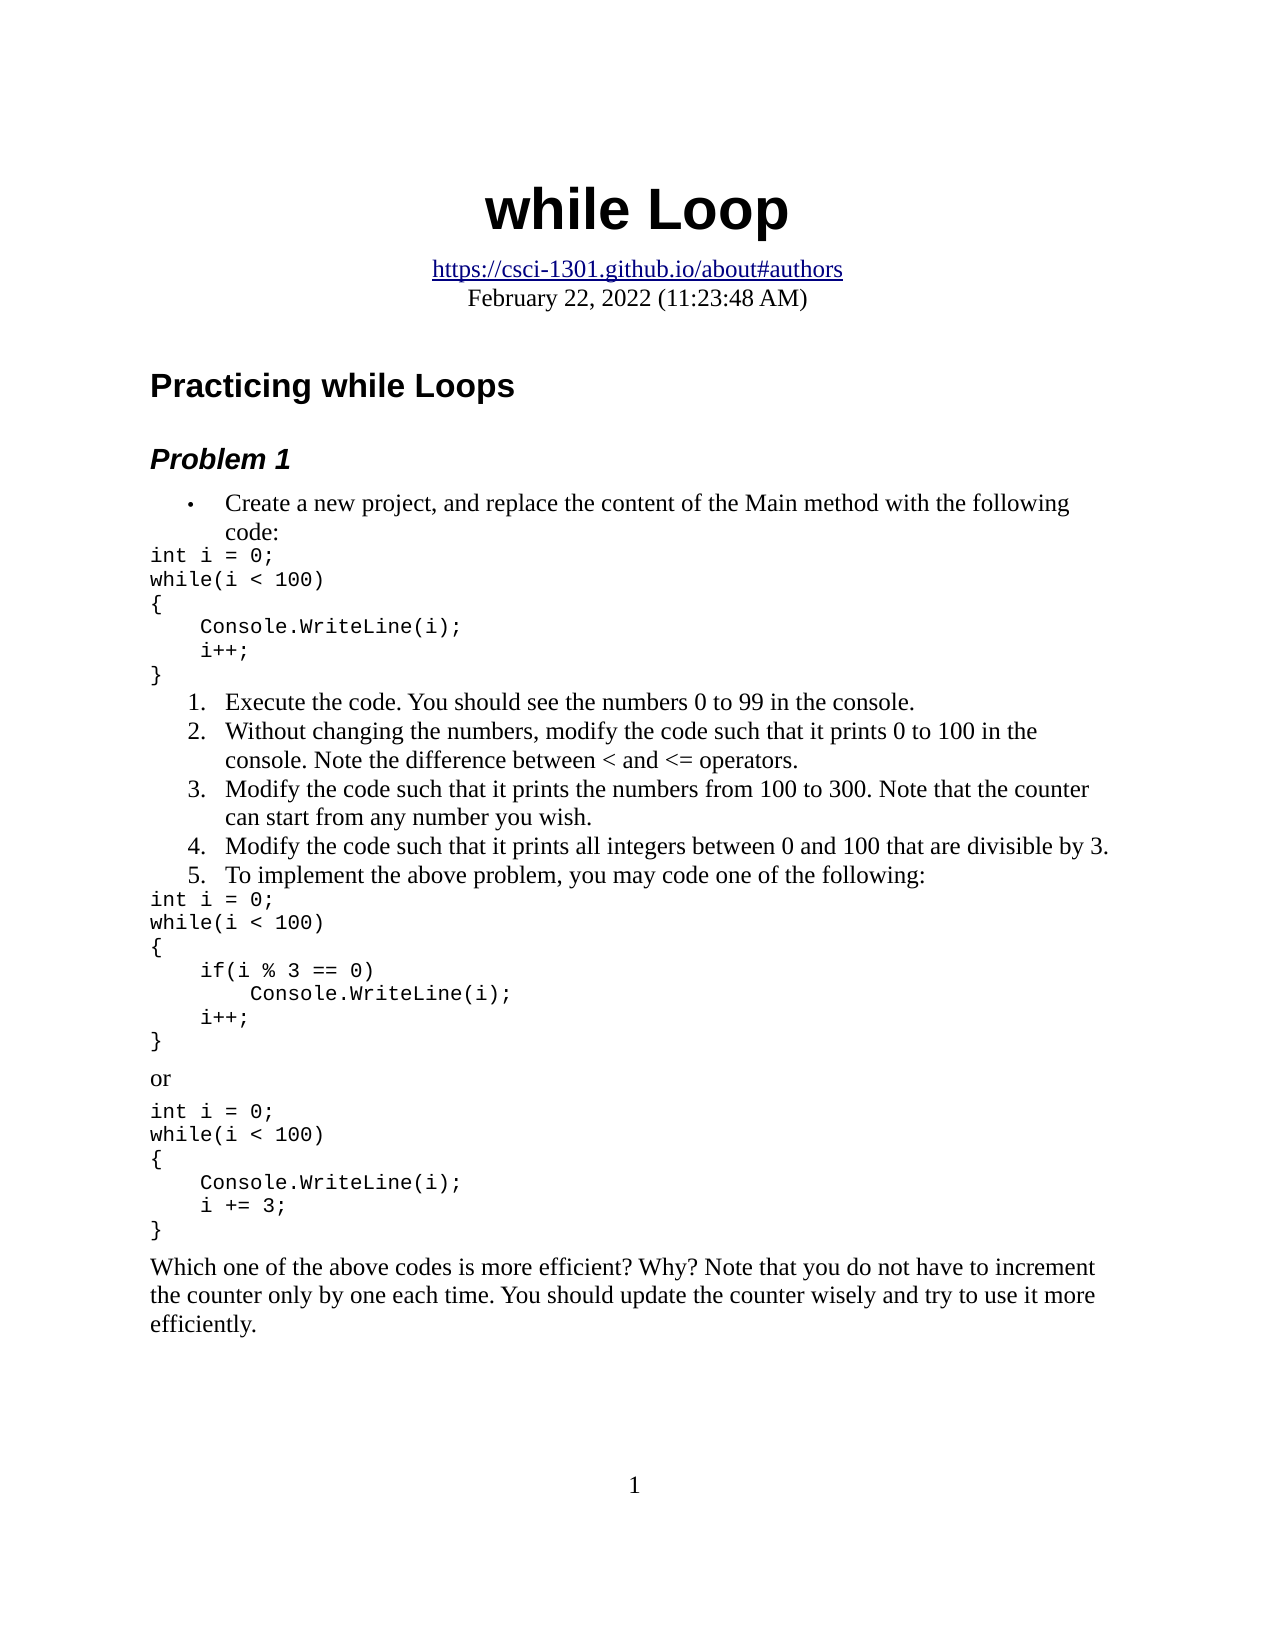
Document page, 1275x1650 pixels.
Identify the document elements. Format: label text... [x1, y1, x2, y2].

list Execute the code. You should see the numbers 0 to 99 in the console. [187, 687, 1125, 716]
text while(i < 100) [150, 1124, 1125, 1148]
text Console.WriteLine(i); [150, 1172, 1125, 1195]
text February 22, 2022 (11:23:48 AM) [150, 283, 1125, 312]
text } [150, 1031, 1125, 1054]
list Create a new project, and replace the content of the Main method with the following code: [187, 488, 1125, 546]
list Without changing the numbers, modify the code such that it prints 0 to 100 in the console. Note the difference between < and <= operators. [187, 716, 1125, 774]
text { [150, 1148, 1125, 1172]
text } [150, 664, 1125, 687]
text int i = 0; [150, 1101, 1125, 1124]
text i++; [150, 1007, 1125, 1031]
text i += 3; [150, 1195, 1125, 1219]
text { [150, 593, 1125, 616]
text int i = 0; [150, 889, 1125, 912]
subtitle Problem 1 [150, 442, 1125, 476]
text Console.WriteLine(i); [150, 616, 1125, 640]
text while(i < 100) [150, 569, 1125, 593]
text Console.WriteLine(i); [150, 983, 1125, 1007]
subtitle Practicing while Loops [150, 366, 1125, 404]
text { [150, 936, 1125, 959]
list Modify the code such that it prints all integers between 0 and 100 that are divisible by 3. [187, 831, 1125, 860]
list To implement the above problem, you may code one of the following: [187, 860, 1125, 889]
text if(i % 3 == 0) [150, 959, 1125, 983]
text https://csci-1301.github.io/about#authors [150, 254, 1125, 283]
text or [150, 1063, 1125, 1092]
title while Loop [150, 175, 1125, 242]
text while(i < 100) [150, 912, 1125, 936]
text Which one of the above codes is more efficient? Why? Note that you do not have to increment the counter only by one each time. You should update the counter wisely and try to use it more efficiently. [150, 1252, 1125, 1338]
text int i = 0; [150, 546, 1125, 569]
list Modify the code such that it prints the numbers from 100 to 300. Note that the counter can start from any number you wish. [187, 774, 1125, 831]
text } [150, 1219, 1125, 1243]
text i++; [150, 640, 1125, 664]
